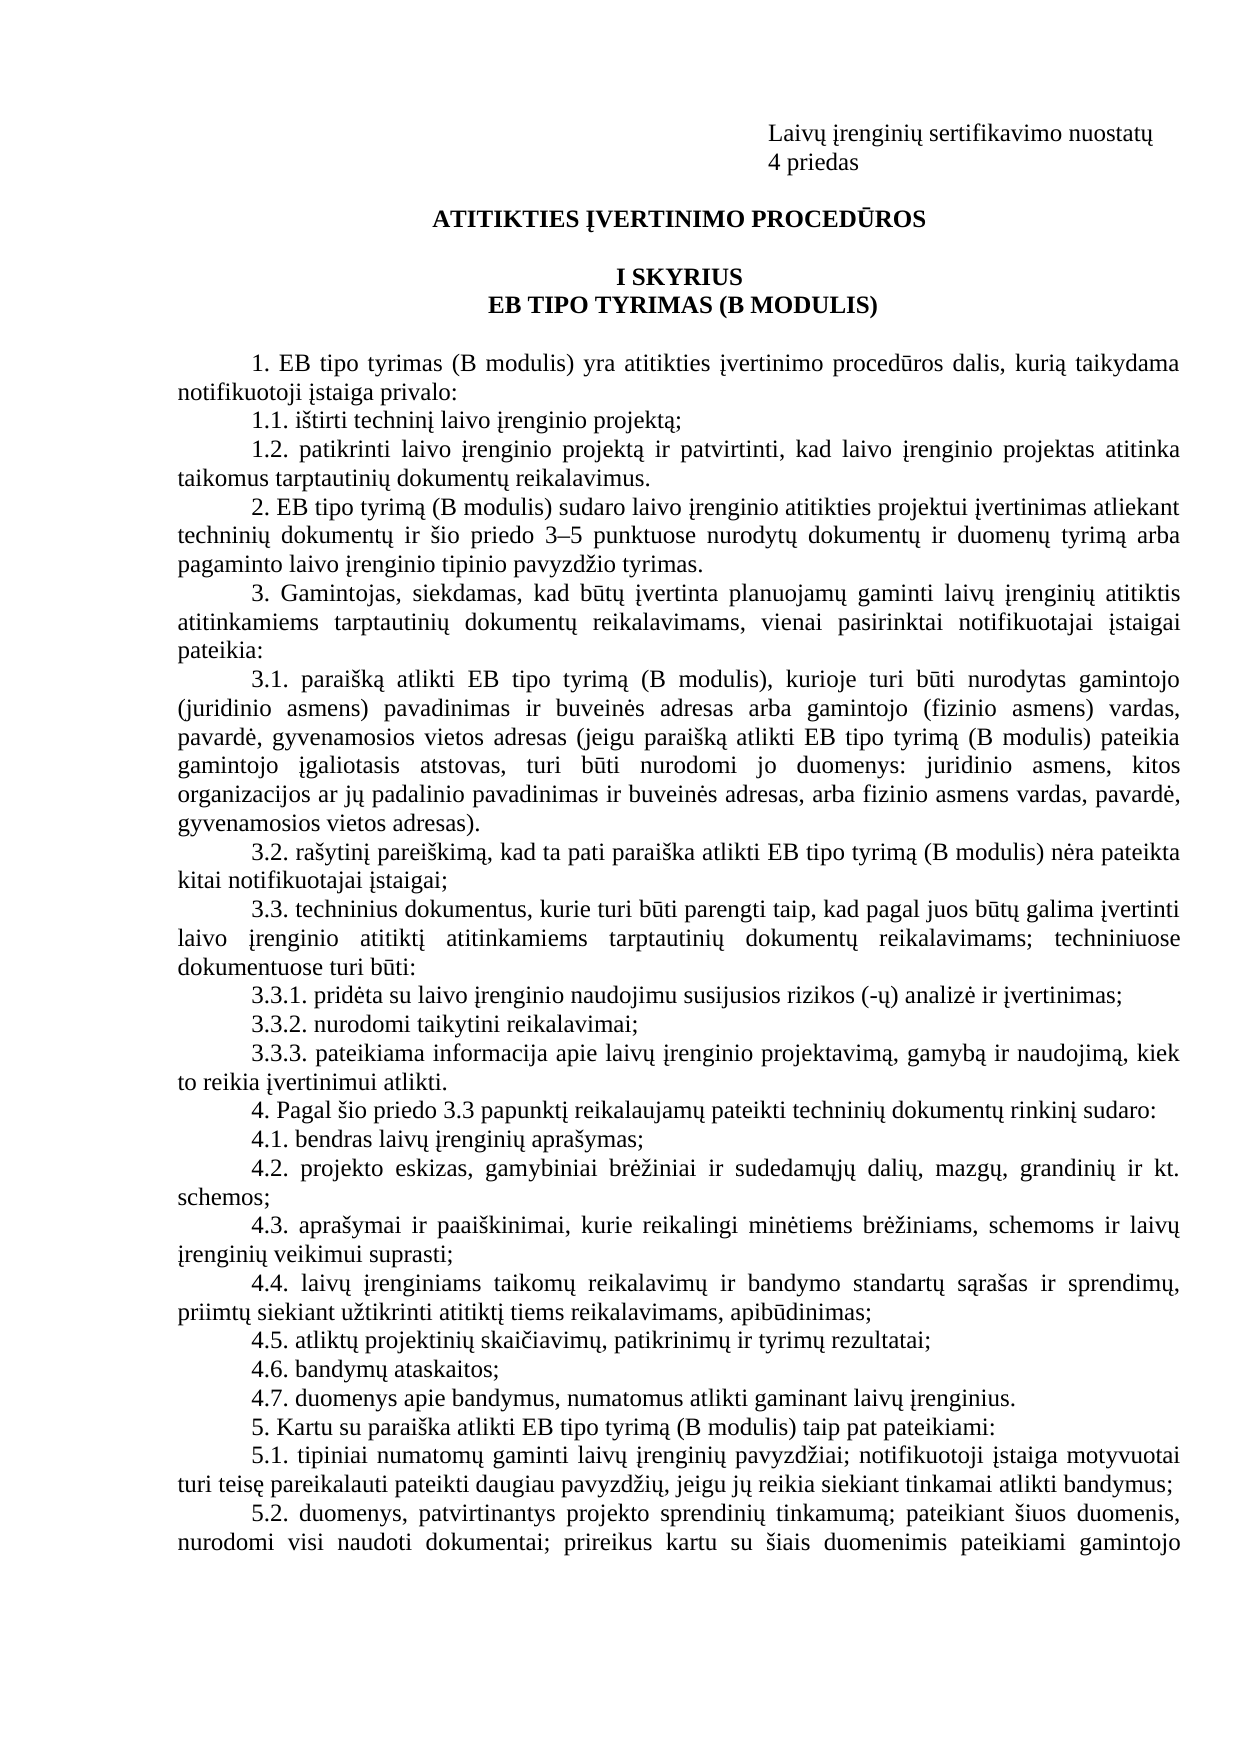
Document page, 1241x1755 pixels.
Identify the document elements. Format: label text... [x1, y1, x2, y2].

text Laivų įrenginių sertifikavimo nuostatų [768, 118, 1181, 147]
text 4.1. bendras laivų įrenginių aprašymas; [177, 1124, 1181, 1153]
text 3.1. paraišką atlikti EB tipo tyrimą (B modulis), kurioje turi būti nurodytas gamintojo (juridinio asmens) pavadinimas ir buveinės adresas arba gamintojo (fizinio asmens) vardas, pavardė, gyvenamosios vietos adresas (jeigu paraišką atlikti EB tipo tyrimą (B modulis) pateikia gamintojo įgaliotasis atstovas, turi būti nurodomi jo duomenys: juridinio asmens, kitos organizacijos ar jų padalinio pavadinimas ir buveinės adresas, arba fizinio asmens vardas, pavardė, gyvenamosios vietos adresas). [177, 664, 1181, 837]
text 3.3.2. nurodomi taikytini reikalavimai; [177, 1009, 1181, 1038]
text 5.1. tipiniai numatomų gaminti laivų įrenginių pavyzdžiai; notifikuotoji įstaiga motyvuotai turi teisę pareikalauti pateikti daugiau pavyzdžių, jeigu jų reikia siekiant tinkamai atlikti bandymus; [177, 1441, 1181, 1498]
text 4. Pagal šio priedo 3.3 papunktį reikalaujamų pateikti techninių dokumentų rinkinį sudaro: [177, 1096, 1181, 1124]
text 3.3.3. pateikiama informacija apie laivų įrenginio projektavimą, gamybą ir naudojimą, kiek to reikia įvertinimui atlikti. [177, 1038, 1181, 1096]
text I SKYRIUS [177, 262, 1181, 291]
text 5. Kartu su paraiška atlikti EB tipo tyrimą (B modulis) taip pat pateikiami: [177, 1412, 1181, 1441]
text ATITIKTIES ĮVERTINIMO PROCEDŪROS [177, 204, 1181, 233]
text 2. EB tipo tyrimą (B modulis) sudaro laivo įrenginio atitikties projektui įvertinimas atliekant techninių dokumentų ir šio priedo 3–5 punktuose nurodytų dokumentų ir duomenų tyrimą arba pagaminto laivo įrenginio tipinio pavyzdžio tyrimas. [177, 492, 1181, 578]
text 1. EB tipo tyrimas (B modulis) yra atitikties įvertinimo procedūros dalis, kurią taikydama notifikuotoji įstaiga privalo: [177, 348, 1181, 406]
text 3.3. techninius dokumentus, kurie turi būti parengti taip, kad pagal juos būtų galima įvertinti laivo įrenginio atitiktį atitinkamiems tarptautinių dokumentų reikalavimams; techniniuose dokumentuose turi būti: [177, 894, 1181, 981]
text 3.3.1. pridėta su laivo įrenginio naudojimu susijusios rizikos (-ų) analizė ir įvertinimas; [177, 981, 1181, 1009]
text 4.4. laivų įrenginiams taikomų reikalavimų ir bandymo standartų sąrašas ir sprendimų, priimtų siekiant užtikrinti atitiktį tiems reikalavimams, apibūdinimas; [177, 1268, 1181, 1326]
text 4.3. aprašymai ir paaiškinimai, kurie reikalingi minėtiems brėžiniams, schemoms ir laivų įrenginių veikimui suprasti; [177, 1211, 1181, 1268]
text 4.7. duomenys apie bandymus, numatomus atlikti gaminant laivų įrenginius. [177, 1383, 1181, 1412]
text 5.2. duomenys, patvirtinantys projekto sprendinių tinkamumą; pateikiant šiuos duomenis, nurodomi visi naudoti dokumentai; prireikus kartu su šiais duomenimis pateikiami gamintojo [177, 1498, 1181, 1556]
text EB TIPO TYRIMAS (B MODULIS) [177, 291, 1181, 319]
text 4.5. atliktų projektinių skaičiavimų, patikrinimų ir tyrimų rezultatai; [177, 1326, 1181, 1354]
text 4.2. projekto eskizas, gamybiniai brėžiniai ir sudedamųjų dalių, mazgų, grandinių ir kt. schemos; [177, 1153, 1181, 1211]
text 4 priedas [768, 147, 1181, 176]
text 1.2. patikrinti laivo įrenginio projektą ir patvirtinti, kad laivo įrenginio projektas atitinka taikomus tarptautinių dokumentų reikalavimus. [177, 434, 1181, 492]
text 1.1. ištirti techninį laivo įrenginio projektą; [177, 406, 1181, 434]
text 3.2. rašytinį pareiškimą, kad ta pati paraiška atlikti EB tipo tyrimą (B modulis) nėra pateikta kitai notifikuotajai įstaigai; [177, 837, 1181, 894]
text 4.6. bandymų ataskaitos; [177, 1354, 1181, 1383]
text 3. Gamintojas, siekdamas, kad būtų įvertinta planuojamų gaminti laivų įrenginių atitiktis atitinkamiems tarptautinių dokumentų reikalavimams, vienai pasirinktai notifikuotajai įstaigai pateikia: [177, 578, 1181, 664]
